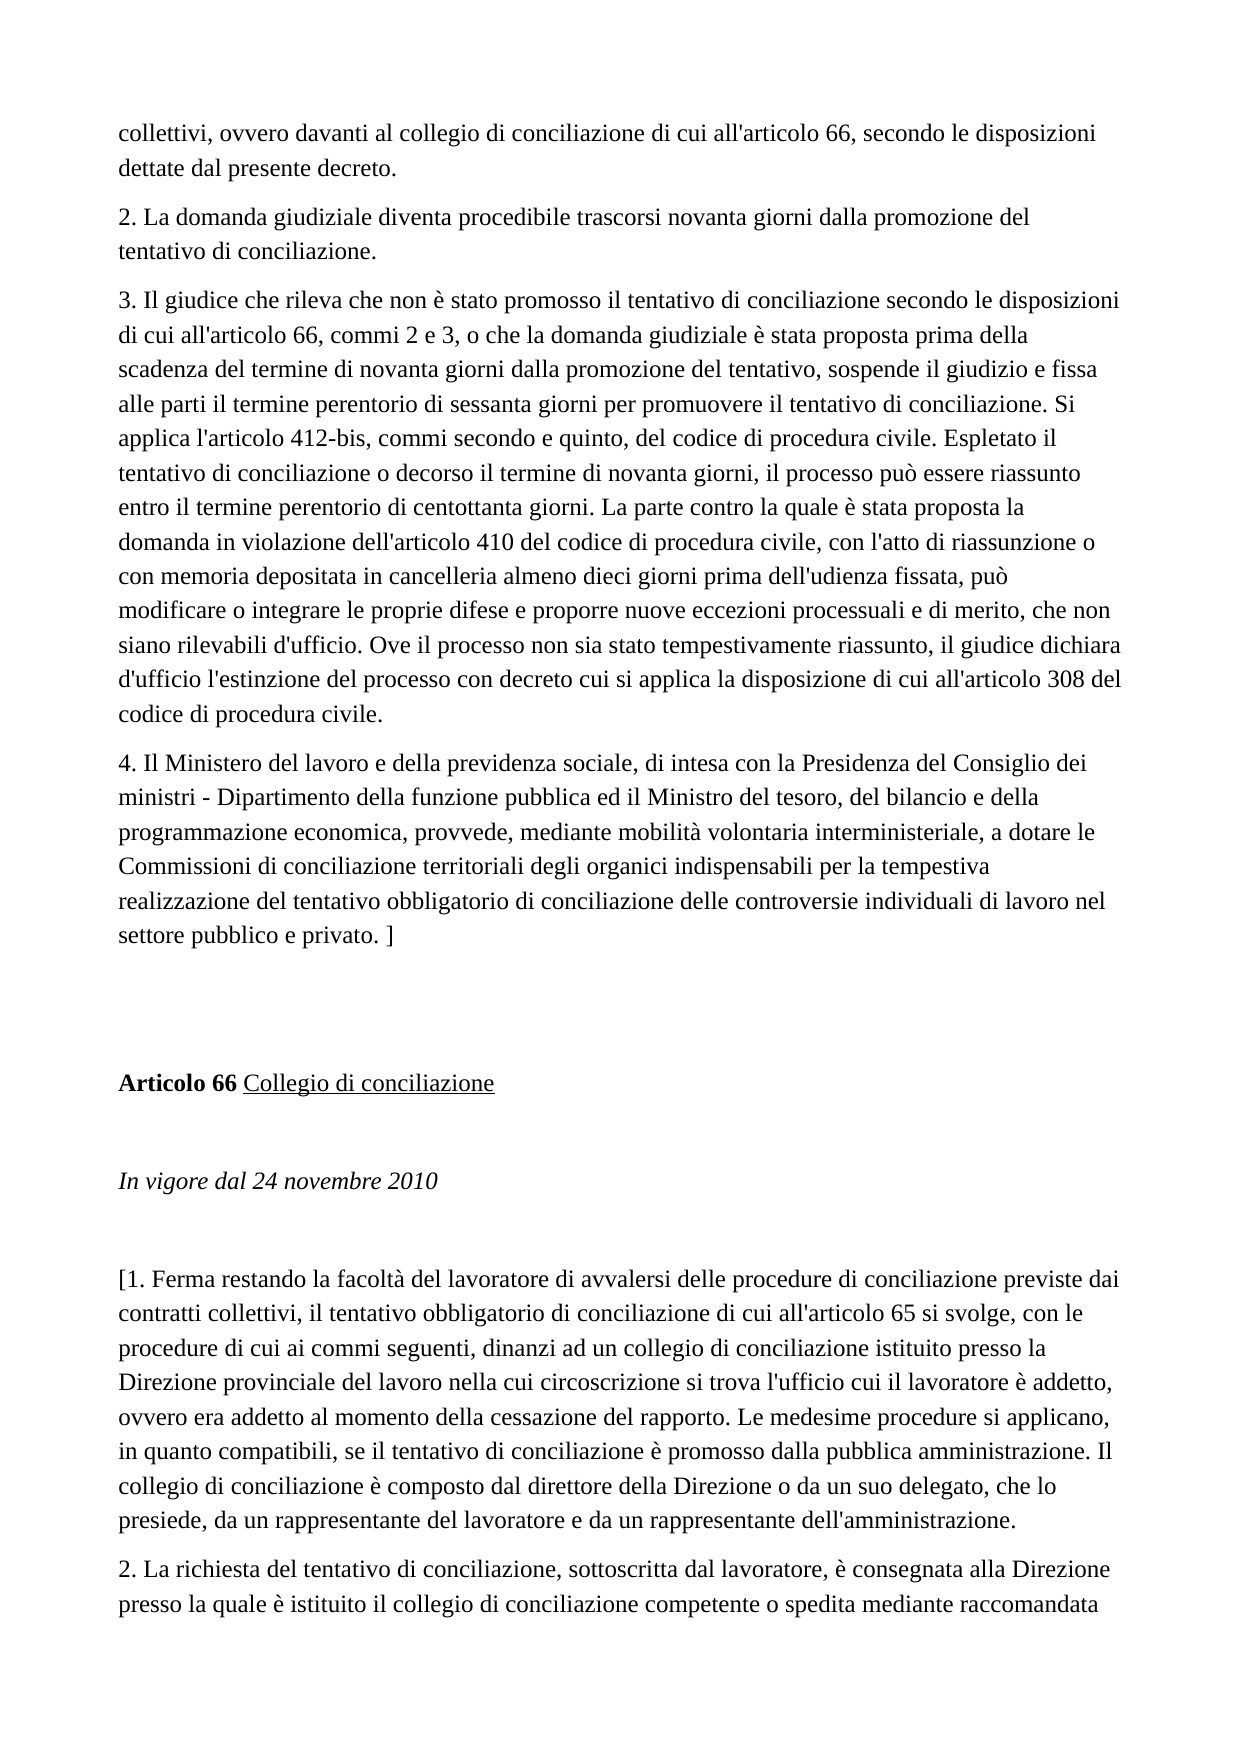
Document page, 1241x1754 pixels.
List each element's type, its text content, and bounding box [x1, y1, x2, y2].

text 2. La richiesta del tentativo di conciliazione, sottoscritta dal lavoratore, è consegnata alla Direzione presso la quale è istituito il collegio di conciliazione competente o spedita mediante raccomandata [118, 1554, 1122, 1617]
text Articolo 66 Collegio di conciliazione [118, 1068, 1122, 1096]
text collettivi, ovvero davanti al collegio di conciliazione di cui all'articolo 66, secondo le disposizioni dettate dal presente decreto. [118, 118, 1122, 181]
text In vigore dal 24 novembre 2010 [118, 1166, 1122, 1194]
text 3. Il giudice che rileva che non è stato promosso il tentativo di conciliazione secondo le disposizioni di cui all'articolo 66, commi 2 e 3, o che la domanda giudiziale è stata proposta prima della scadenza del termine di novanta giorni dalla promozione del tentativo, sospende il giudizio e fissa alle parti il termine perentorio di sessanta giorni per promuovere il tentativo di conciliazione. Si applica l'articolo 412-bis, commi secondo e quinto, del codice di procedura civile. Espletato il tentativo di conciliazione o decorso il termine di novanta giorni, il processo può essere riassunto entro il termine perentorio di centottanta giorni. La parte contro la quale è stata proposta la domanda in violazione dell'articolo 410 del codice di procedura civile, con l'atto di riassunzione o con memoria depositata in cancelleria almeno dieci giorni prima dell'udienza fissata, può modificare o integrare le proprie difese e proporre nuove eccezioni processuali e di merito, che non siano rilevabili d'ufficio. Ove il processo non sia stato tempestivamente riassunto, il giudice dichiara d'ufficio l'estinzione del processo con decreto cui si applica la disposizione di cui all'articolo 308 del codice di procedura civile. [118, 285, 1122, 728]
text 4. Il Ministero del lavoro e della previdenza sociale, di intesa con la Presidenza del Consiglio dei ministri - Dipartimento della funzione pubblica ed il Ministro del tesoro, del bilancio e della programmazione economica, provvede, mediante mobilità volontaria interministeriale, a dotare le Commissioni di conciliazione territoriali degli organici indispensabili per la tempestiva realizzazione del tentativo obbligatorio di conciliazione delle controversie individuali di lavoro nel settore pubblico e privato. ] [118, 748, 1122, 949]
text [1. Ferma restando la facoltà del lavoratore di avvalersi delle procedure di conciliazione previste dai contratti collettivi, il tentativo obbligatorio di conciliazione di cui all'articolo 65 si svolge, con le procedure di cui ai commi seguenti, dinanzi ad un collegio di conciliazione istituito presso la Direzione provinciale del lavoro nella cui circoscrizione si trova l'ufficio cui il lavoratore è addetto, ovvero era addetto al momento della cessazione del rapporto. Le medesime procedure si applicano, in quanto compatibili, se il tentativo di conciliazione è promosso dalla pubblica amministrazione. Il collegio di conciliazione è composto dal direttore della Direzione o da un suo delegato, che lo presiede, da un rappresentante del lavoratore e da un rappresentante dell'amministrazione. [118, 1264, 1122, 1534]
text 2. La domanda giudiziale diventa procedibile trascorsi novanta giorni dalla promozione del tentativo di conciliazione. [118, 202, 1122, 265]
